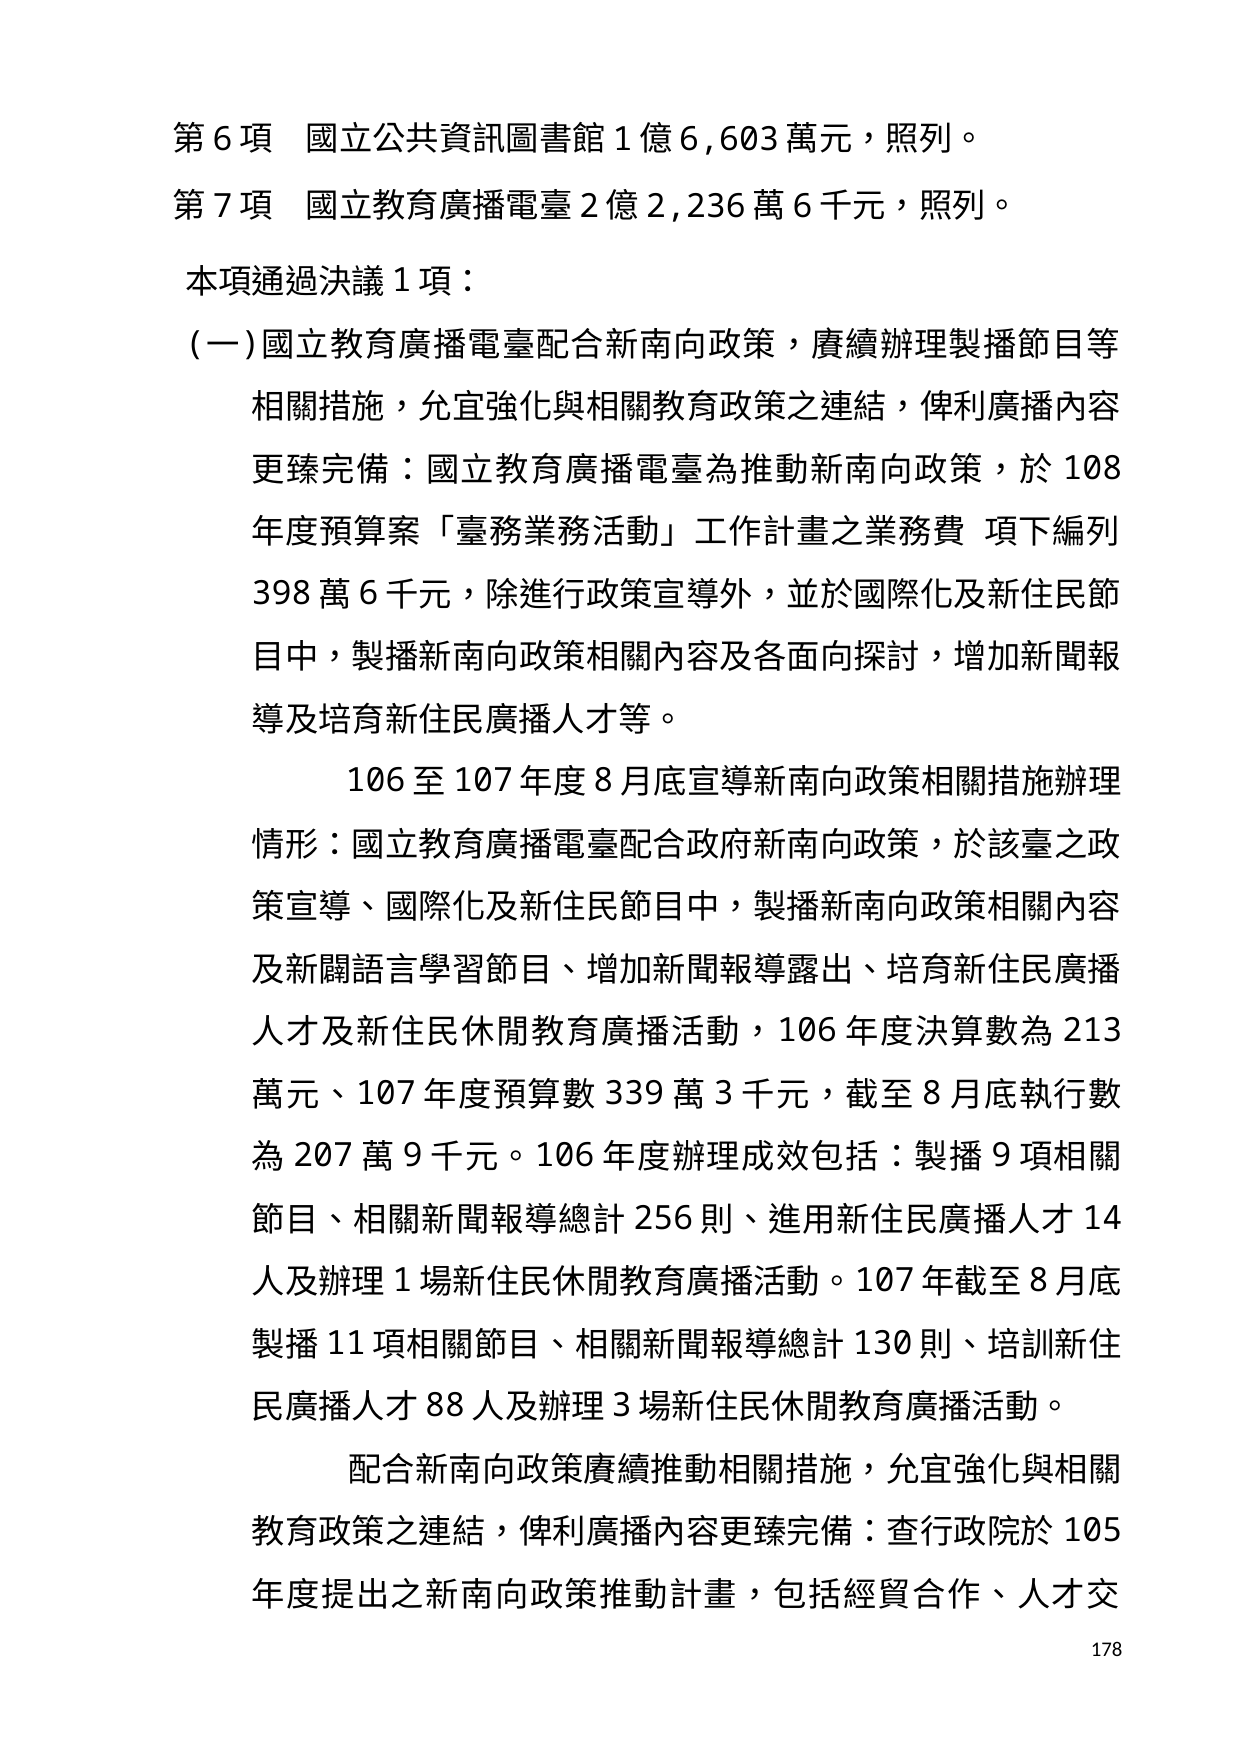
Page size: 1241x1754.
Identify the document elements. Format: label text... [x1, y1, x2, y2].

text 第6項 國立公共資訊圖書館1億6,603萬元，照列。 [172, 112, 1122, 160]
text 106至107年度8月底宣導新南向政策相關措施辦理情形：國立教育廣播電臺配合政府新南向政策，於該臺之政策宣導、國際化及新住民節目中，製播新南向政策相關內容及新闢語言學習節目、增加新聞報導露出、培育新住民廣播人才及新住民休閒教育廣播活動，106年度決算數為213萬元、107年度預算數339萬3千元，截至8月底執行數為207萬9千元。106年度辦理成效包括：製播9項相關節目、相關新聞報導總計256則、進用新住民廣播人才14人及辦理1場新住民休閒教育廣播活動。107年截至8月底製播11項相關節目、相關新聞報導總計130則、培訓新住民廣播人才88人及辦理3場新住民休閒教育廣播活動。 [185, 737, 1122, 1425]
text 配合新南向政策賡續推動相關措施，允宜強化與相關教育政策之連結，俾利廣播內容更臻完備：查行政院於105年度提出之新南向政策推動計畫，包括經貿合作、人才交 [185, 1425, 1122, 1612]
text 第7項 國立教育廣播電臺2億2,236萬6千元，照列。 [172, 179, 1122, 227]
text 本項通過決議1項： [185, 237, 1122, 300]
text (一)國立教育廣播電臺配合新南向政策，賡續辦理製播節目等相關措施，允宜強化與相關教育政策之連結，俾利廣播內容更臻完備：國立教育廣播電臺為推動新南向政策，於108年度預算案「臺務業務活動」工作計畫之業務費 項下編列398萬6千元，除進行政策宣導外，並於國際化及新住民節目中，製播新南向政策相關內容及各面向探討，增加新聞報導及培育新住民廣播人才等。 [185, 300, 1122, 737]
